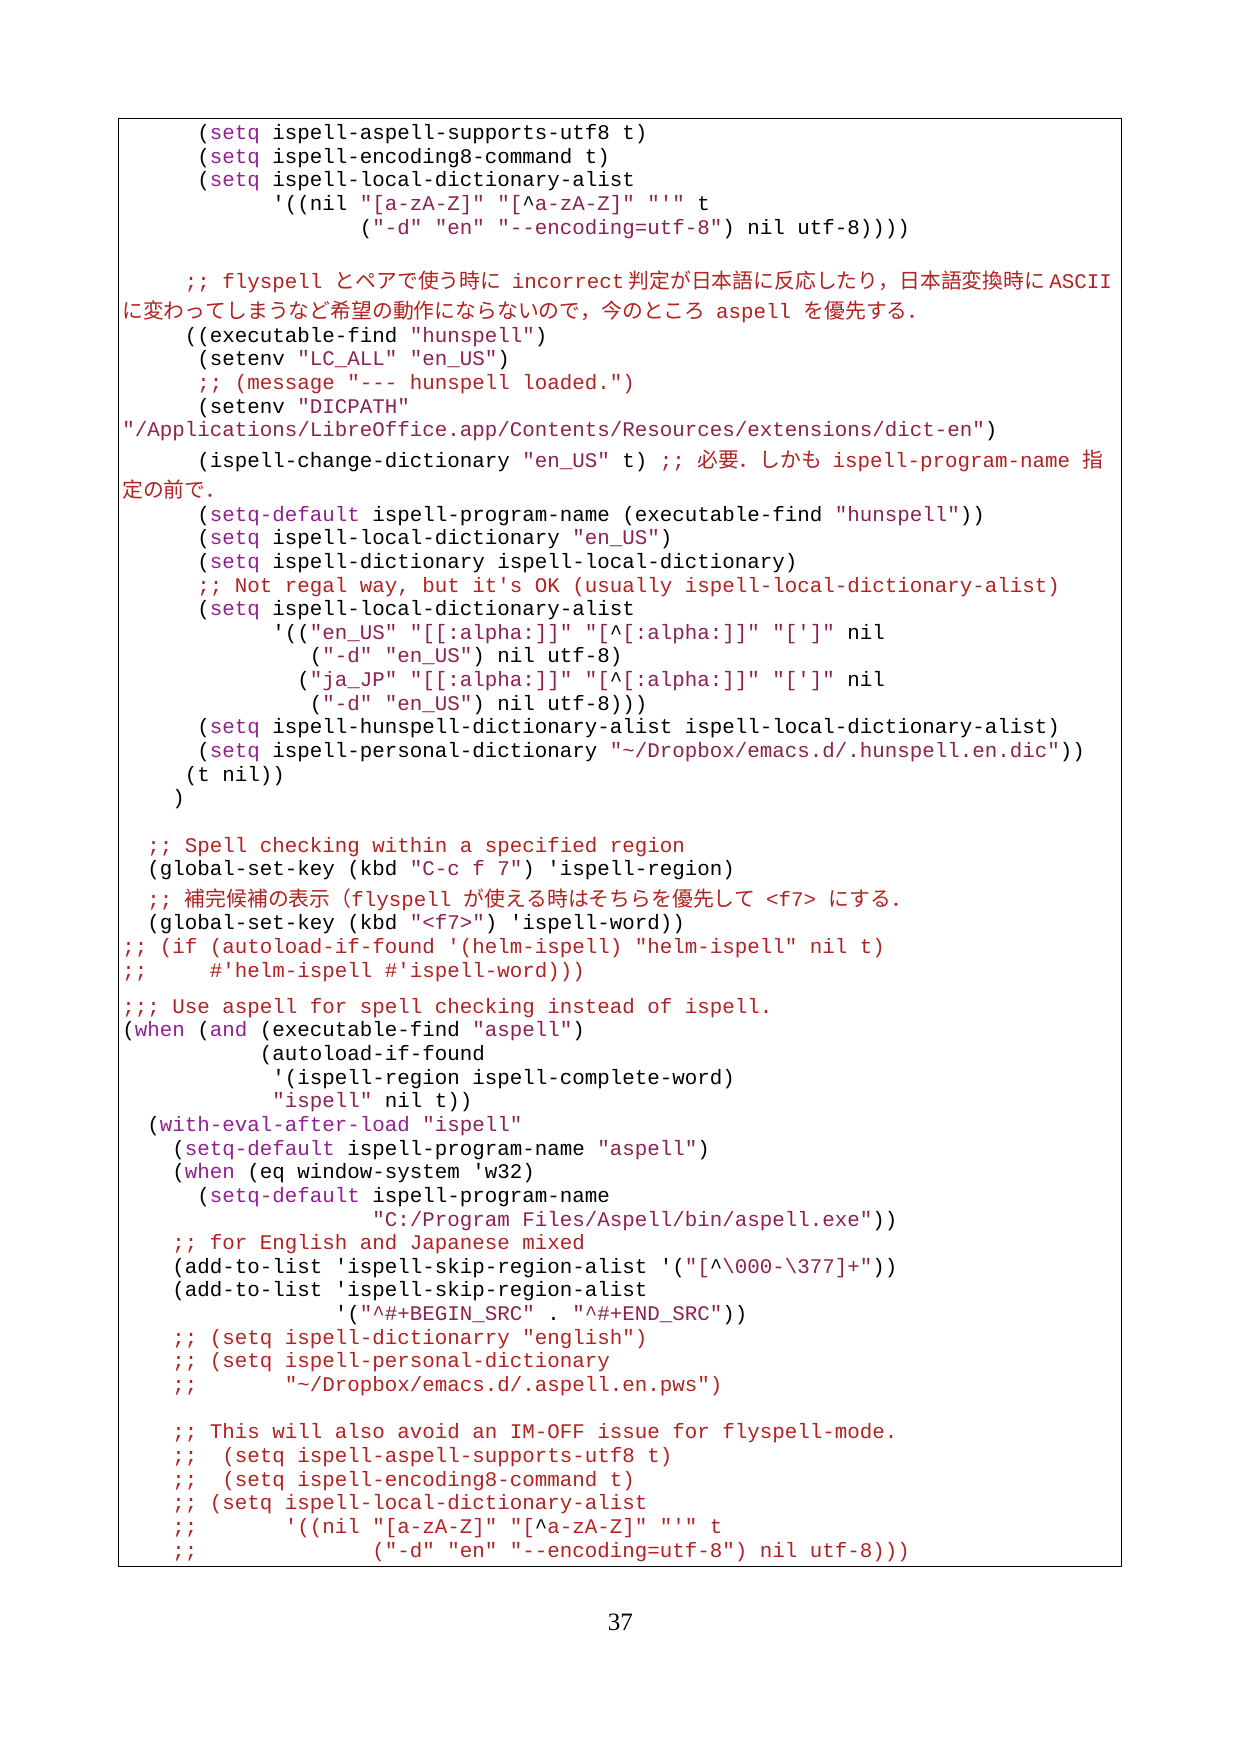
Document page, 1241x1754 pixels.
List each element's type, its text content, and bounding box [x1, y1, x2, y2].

text (global-set-key (kbd "C-c f 7") 'ispell-region) [119, 854, 1121, 878]
text ;; (setq ispell-encoding8-command t) [119, 1465, 1121, 1488]
text (setq ispell-local-dictionary "en_US") [119, 523, 1121, 547]
text ;; flyspell とペアで使う時に incorrect判定が日本語に反応したり，日本語変換時にASCIIに変わってしまうなど希望の動作にならないので，今のところ aspell を優先する． [119, 260, 1121, 321]
text ;; 補完候補の表示（flyspell が使える時はそちらを優先して <f7> にする． [119, 878, 1121, 908]
text (setq ispell-encoding8-command t) [119, 142, 1121, 165]
text (when (eq window-system 'w32) [119, 1157, 1121, 1181]
text ;; (if (autoload-if-found '(helm-ispell) "helm-ispell" nil t) [119, 932, 1121, 956]
text (ispell-change-dictionary "en_US" t) ;; 必要．しかも ispell-program-name 指定の前で． [119, 439, 1121, 500]
text '(("en_US" "[[:alpha:]]" "[^[:alpha:]]" "[']" nil [119, 618, 1121, 642]
text ) [119, 783, 1121, 807]
text (setq ispell-local-dictionary-alist [119, 165, 1121, 189]
text ("-d" "en_US") nil utf-8))) [119, 689, 1121, 712]
text (setq ispell-aspell-supports-utf8 t) [119, 119, 1121, 142]
text ;; ("-d" "en" "--encoding=utf-8") nil utf-8))) [119, 1536, 1121, 1566]
text (setq-default ispell-program-name (executable-find "hunspell")) [119, 500, 1121, 523]
text "C:/Program Files/Aspell/bin/aspell.exe")) [119, 1204, 1121, 1228]
text ;; This will also avoid an IM-OFF issue for flyspell-mode. [119, 1417, 1121, 1441]
text ((executable-find "hunspell") [119, 321, 1121, 344]
text '(ispell-region ispell-complete-word) [119, 1063, 1121, 1086]
text (setq-default ispell-program-name [119, 1181, 1121, 1204]
text (t nil)) [119, 760, 1121, 783]
text ("ja_JP" "[[:alpha:]]" "[^[:alpha:]]" "[']" nil [119, 665, 1121, 689]
text ;; for English and Japanese mixed [119, 1228, 1121, 1252]
text ;;; Use aspell for spell checking instead of ispell. [119, 992, 1121, 1015]
text (setq ispell-local-dictionary-alist [119, 594, 1121, 618]
text (setenv "DICPATH" "/Applications/LibreOffice.app/Contents/Resources/extensions/dict-en") [119, 392, 1121, 439]
text (setq ispell-personal-dictionary "~/Dropbox/emacs.d/.hunspell.en.dic")) [119, 736, 1121, 760]
text '("^#+BEGIN_SRC" . "^#+END_SRC")) [119, 1299, 1121, 1323]
text ;; Spell checking within a specified region [119, 831, 1121, 854]
text ;; Not regal way, but it's OK (usually ispell-local-dictionary-alist) [119, 571, 1121, 594]
text ;; (setq ispell-aspell-supports-utf8 t) [119, 1441, 1121, 1465]
text ("-d" "en" "--encoding=utf-8") nil utf-8)))) [119, 213, 1121, 236]
text ;; (setq ispell-dictionarry "english") [119, 1323, 1121, 1346]
text ;; "~/Dropbox/emacs.d/.aspell.en.pws") [119, 1370, 1121, 1394]
text ;; '((nil "[a-zA-Z]" "[^a-zA-Z]" "'" t [119, 1512, 1121, 1536]
text (global-set-key (kbd "<f7>") 'ispell-word)) [119, 908, 1121, 932]
text (add-to-list 'ispell-skip-region-alist '("[^\000-\377]+")) [119, 1252, 1121, 1276]
text (setq ispell-hunspell-dictionary-alist ispell-local-dictionary-alist) [119, 712, 1121, 736]
text (when (and (executable-find "aspell") [119, 1015, 1121, 1039]
text (add-to-list 'ispell-skip-region-alist [119, 1276, 1121, 1299]
text (setq ispell-dictionary ispell-local-dictionary) [119, 547, 1121, 571]
text ;; #'helm-ispell #'ispell-word))) [119, 956, 1121, 983]
text "ispell" nil t)) [119, 1086, 1121, 1110]
text ("-d" "en_US") nil utf-8) [119, 642, 1121, 665]
text (setq-default ispell-program-name "aspell") [119, 1134, 1121, 1157]
text (autoload-if-found [119, 1039, 1121, 1063]
text ;; (setq ispell-personal-dictionary [119, 1346, 1121, 1370]
text (setenv "LC_ALL" "en_US") [119, 344, 1121, 368]
text ;; (setq ispell-local-dictionary-alist [119, 1488, 1121, 1512]
text '((nil "[a-zA-Z]" "[^a-zA-Z]" "'" t [119, 189, 1121, 213]
text ;; (message "--- hunspell loaded.") [119, 368, 1121, 392]
text (with-eval-after-load "ispell" [119, 1110, 1121, 1134]
